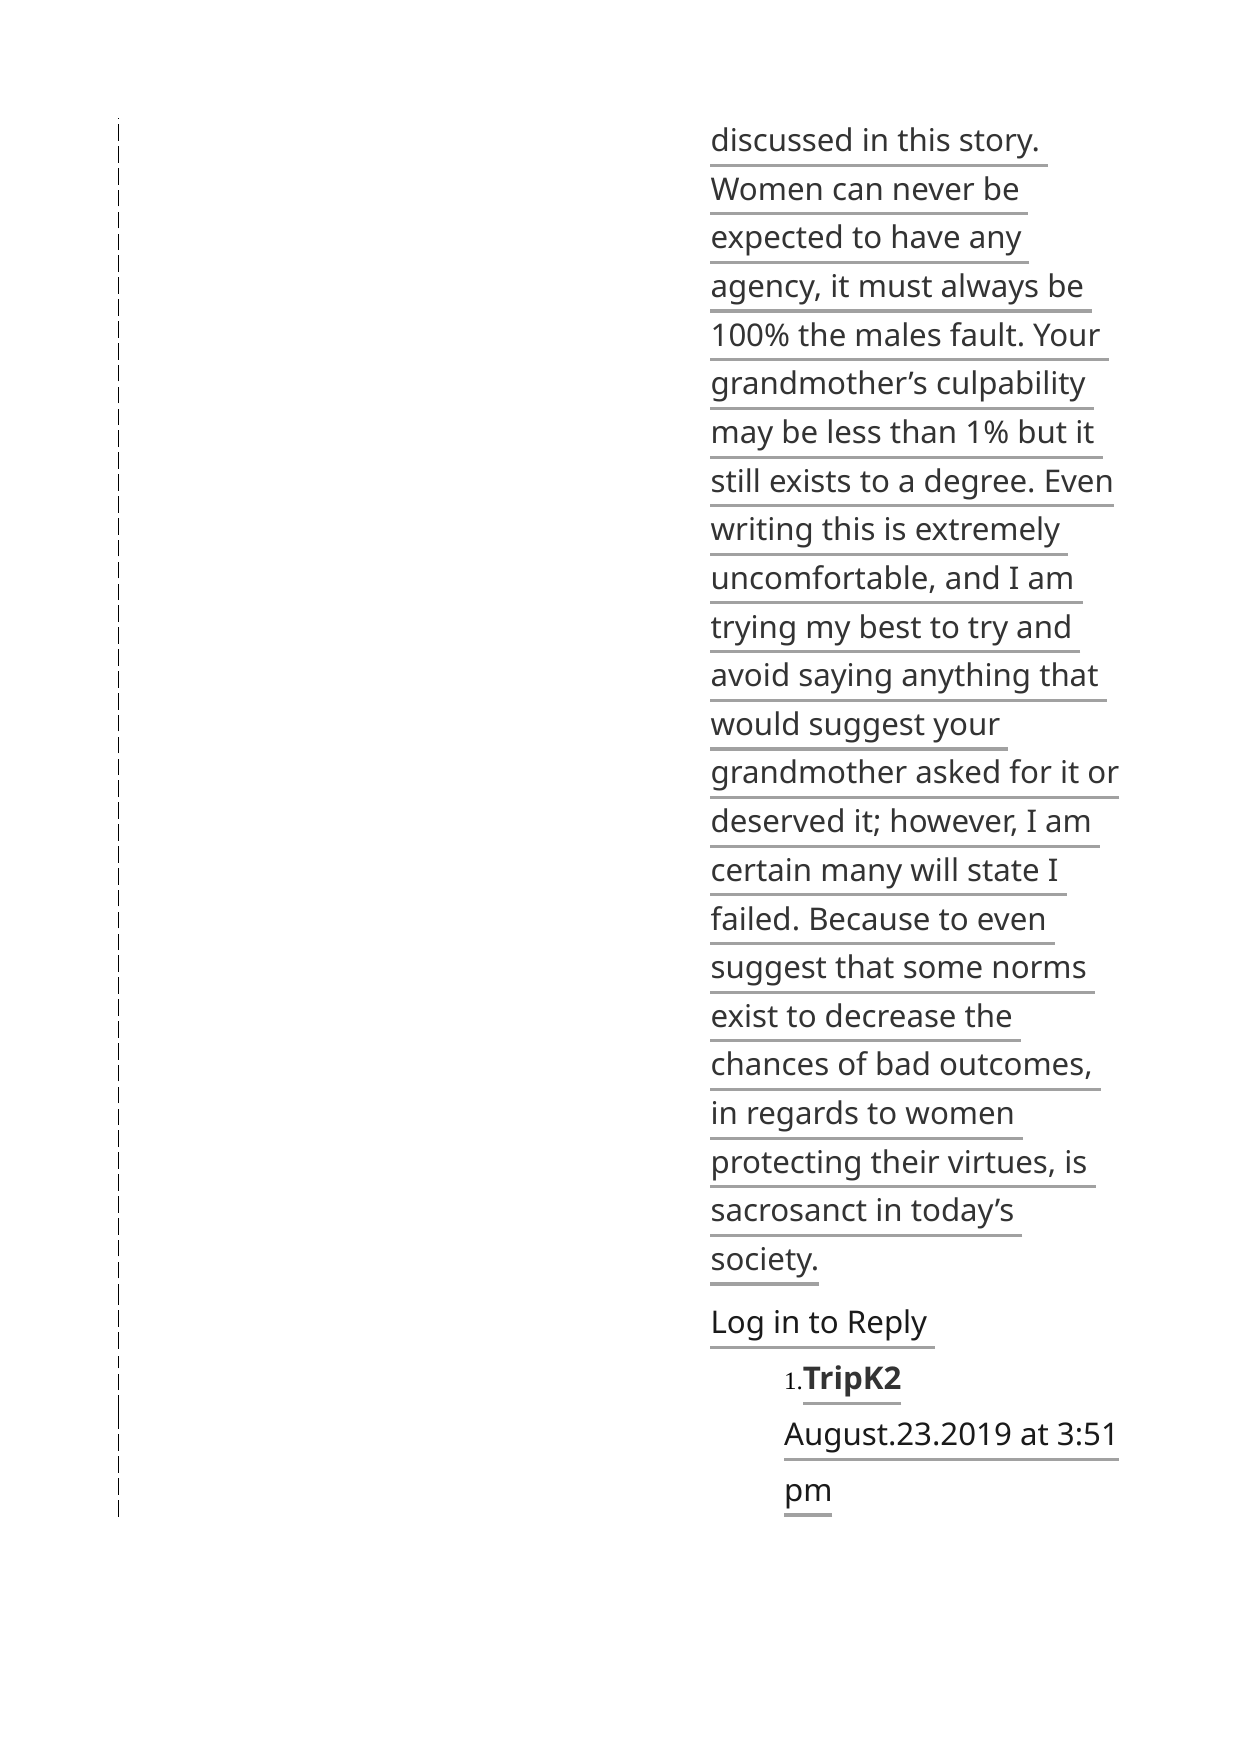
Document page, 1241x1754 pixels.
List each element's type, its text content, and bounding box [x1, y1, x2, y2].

list discussed in this story. Women can never be expected to have any agency, it must always be 100% the males fault. Your grandmother’s culpability may be less than 1% but it still exists to a degree. Even writing this is extremely uncomfortable, and I am trying my best to try and avoid saying anything that would suggest your grandmother asked for it or deserved it; however, I am certain many will state I failed. Because to even suggest that some norms exist to decrease the chances of bad outcomes, in regards to women protecting their virtues, is sacrosanct in today’s society. [118, 118, 1122, 1286]
list TripK2 [118, 1356, 1122, 1405]
list Log in to Reply [118, 1300, 1122, 1349]
list August.23.2019 at 3:51 pm [118, 1412, 1122, 1517]
